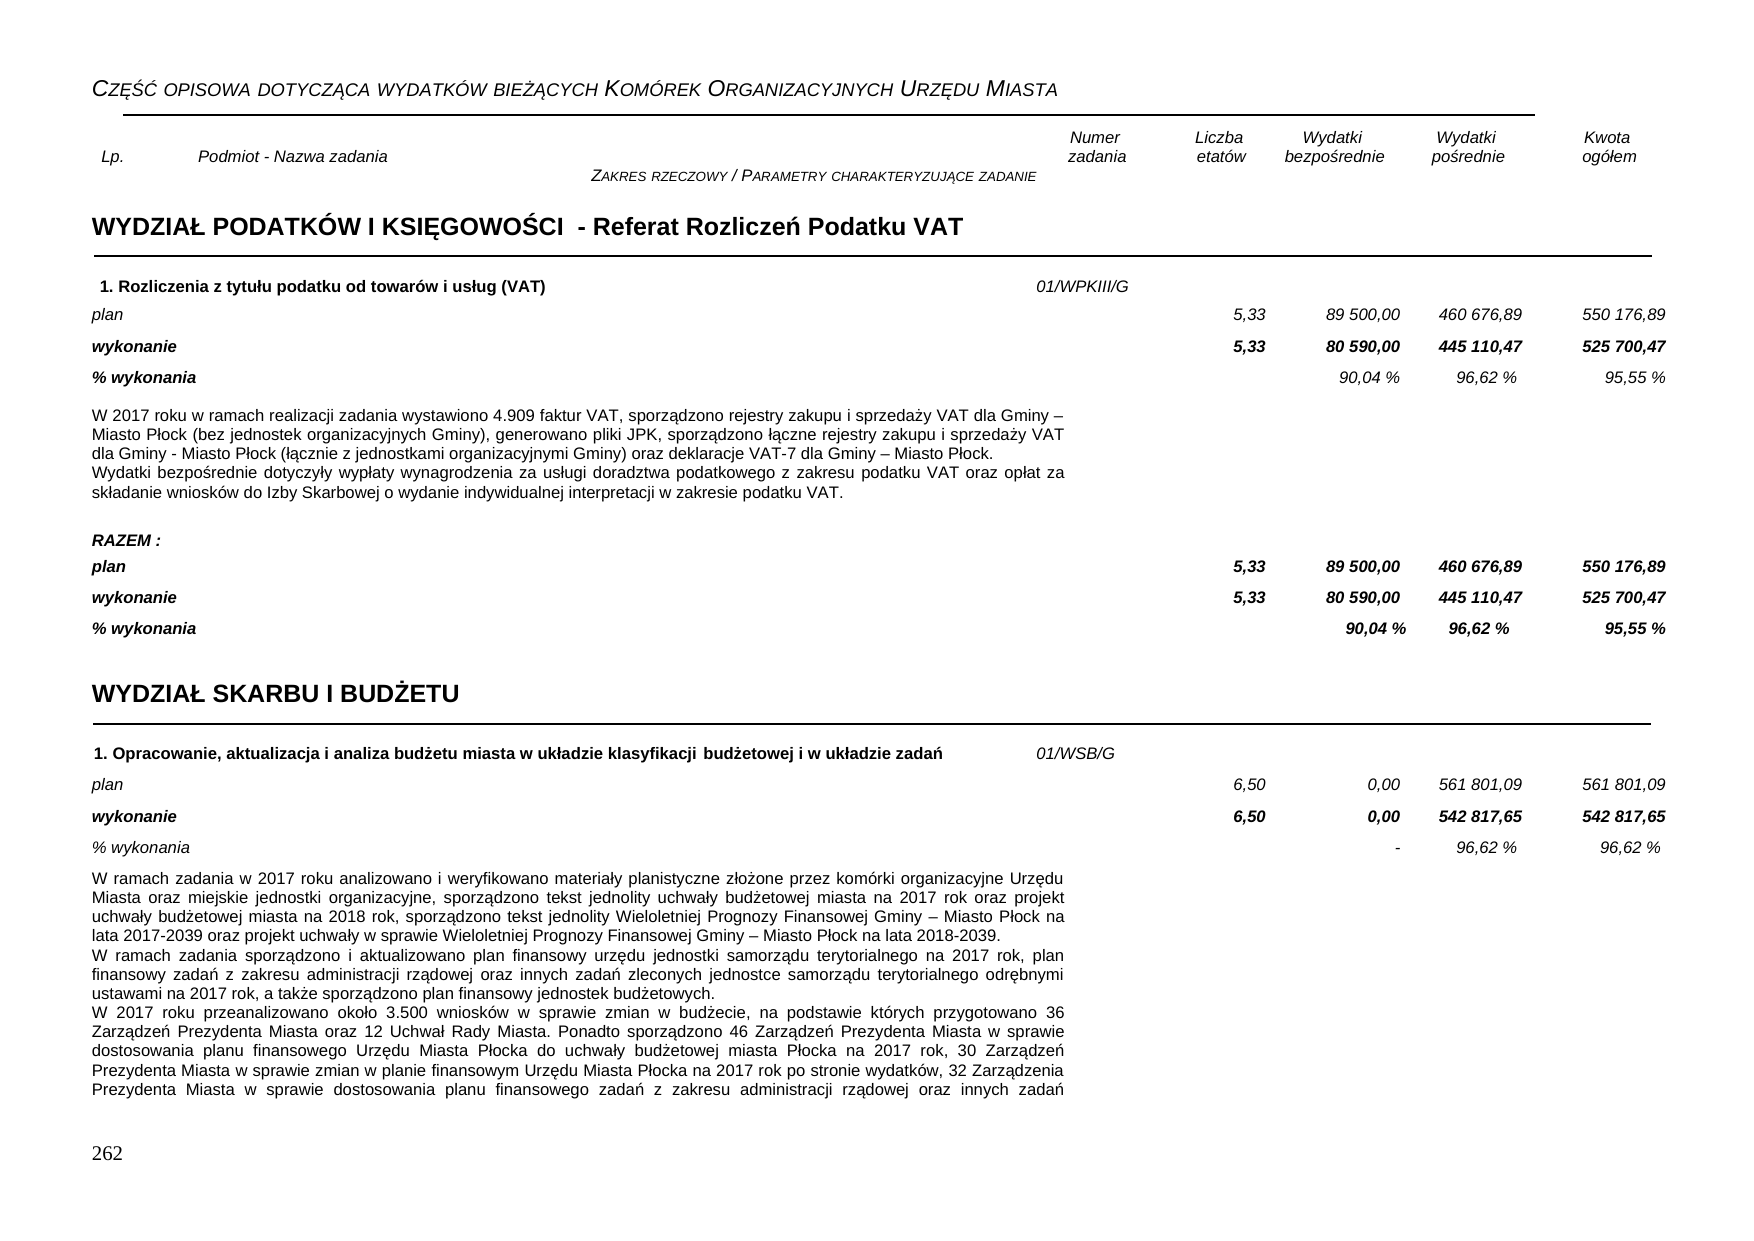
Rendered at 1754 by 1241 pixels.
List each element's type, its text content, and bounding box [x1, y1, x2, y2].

text 1. Rozliczenia z tytułu podatku od towarów i usług (VAT) 01/WPKIII/G [99, 276, 1685, 296]
subtitle WYDZIAŁ SKARBU I BUDŻETU [92, 679, 1685, 708]
text 1. Opracowanie, aktualizacja i analiza budżetu miasta w układzie klasyfikacji budżetowej i w układzie zadań 01/WSB/G [94, 744, 1685, 763]
text W 2017 roku przeanalizowano około 3.500 wniosków w sprawie zmian w budżecie, na podstawie których przygotowano 36 Zarządzeń Prezydenta Miasta oraz 12 Uchwał Rady Miasta. Ponadto sporządzono 46 Zarządzeń Prezydenta Miasta w sprawie dostosowania planu finansowego Urzędu Miasta Płocka do uchwały budżetowej miasta Płocka na 2017 rok, 30 Zarządzeń Prezydenta Miasta w sprawie zmian w planie finansowym Urzędu Miasta Płocka na 2017 rok po stronie wydatków, 32 Zarządzenia Prezydenta Miasta w sprawie dostosowania planu finansowego zadań z zakresu administracji rządowej oraz innych zadań [92, 1003, 1065, 1099]
text RAZEM : [92, 531, 1685, 550]
text Wydatki bezpośrednie dotyczyły wypłaty wynagrodzenia za usługi doradztwa podatkowego z zakresu podatku VAT oraz opłat za składanie wniosków do Izby Skarbowej o wydanie indywidualnej interpretacji w zakresie podatku VAT. [92, 463, 1065, 502]
text plan 6,50 0,00 561 801,09 561 801,09 [92, 775, 1685, 794]
text % wykonania 90,04 % 96,62 % 95,55 % [92, 619, 1685, 638]
text W ramach zadania sporządzono i aktualizowano plan finansowy urzędu jednostki samorządu terytorialnego na 2017 rok, plan finansowy zadań z zakresu administracji rządowej oraz innych zadań zleconych jednostce samorządu terytorialnego odrębnymi ustawami na 2017 rok, a także sporządzono plan finansowy jednostek budżetowych. [92, 945, 1065, 1003]
text plan 5,33 89 500,00 460 676,89 550 176,89 [92, 557, 1685, 576]
text W ramach zadania w 2017 roku analizowano i weryfikowano materiały planistyczne złożone przez komórki organizacyjne Urzędu Miasta oraz miejskie jednostki organizacyjne, sporządzono tekst jednolity uchwały budżetowej miasta na 2017 rok oraz projekt uchwały budżetowej miasta na 2018 rok, sporządzono tekst jednolity Wieloletniej Prognozy Finansowej Gminy – Miasto Płock na lata 2017-2039 oraz projekt uchwały w sprawie Wieloletniej Prognozy Finansowej Gminy – Miasto Płock na lata 2018-2039. [92, 869, 1065, 945]
text wykonanie 5,33 80 590,00 445 110,47 525 700,47 [92, 588, 1685, 607]
text % wykonania 90,04 % 96,62 % 95,55 % [92, 367, 1685, 387]
text plan 5,33 89 500,00 460 676,89 550 176,89 [92, 305, 1685, 324]
subtitle WYDZIAŁ PODATKÓW I KSIĘGOWOŚCI - Referat Rozliczeń Podatku VAT [92, 212, 1685, 240]
text % wykonania - 96,62 % 96,62 % [92, 837, 1685, 857]
text wykonanie 6,50 0,00 542 817,65 542 817,65 [92, 806, 1685, 826]
text wykonanie 5,33 80 590,00 445 110,47 525 700,47 [92, 336, 1685, 356]
text W 2017 roku w ramach realizacji zadania wystawiono 4.909 faktur VAT, sporządzono rejestry zakupu i sprzedaży VAT dla Gminy – Miasto Płock (bez jednostek organizacyjnych Gminy), generowano pliki JPK, sporządzono łączne rejestry zakupu i sprzedaży VAT dla Gminy - Miasto Płock (łącznie z jednostkami organizacyjnymi Gminy) oraz deklaracje VAT-7 dla Gminy – Miasto Płock. [92, 406, 1065, 463]
